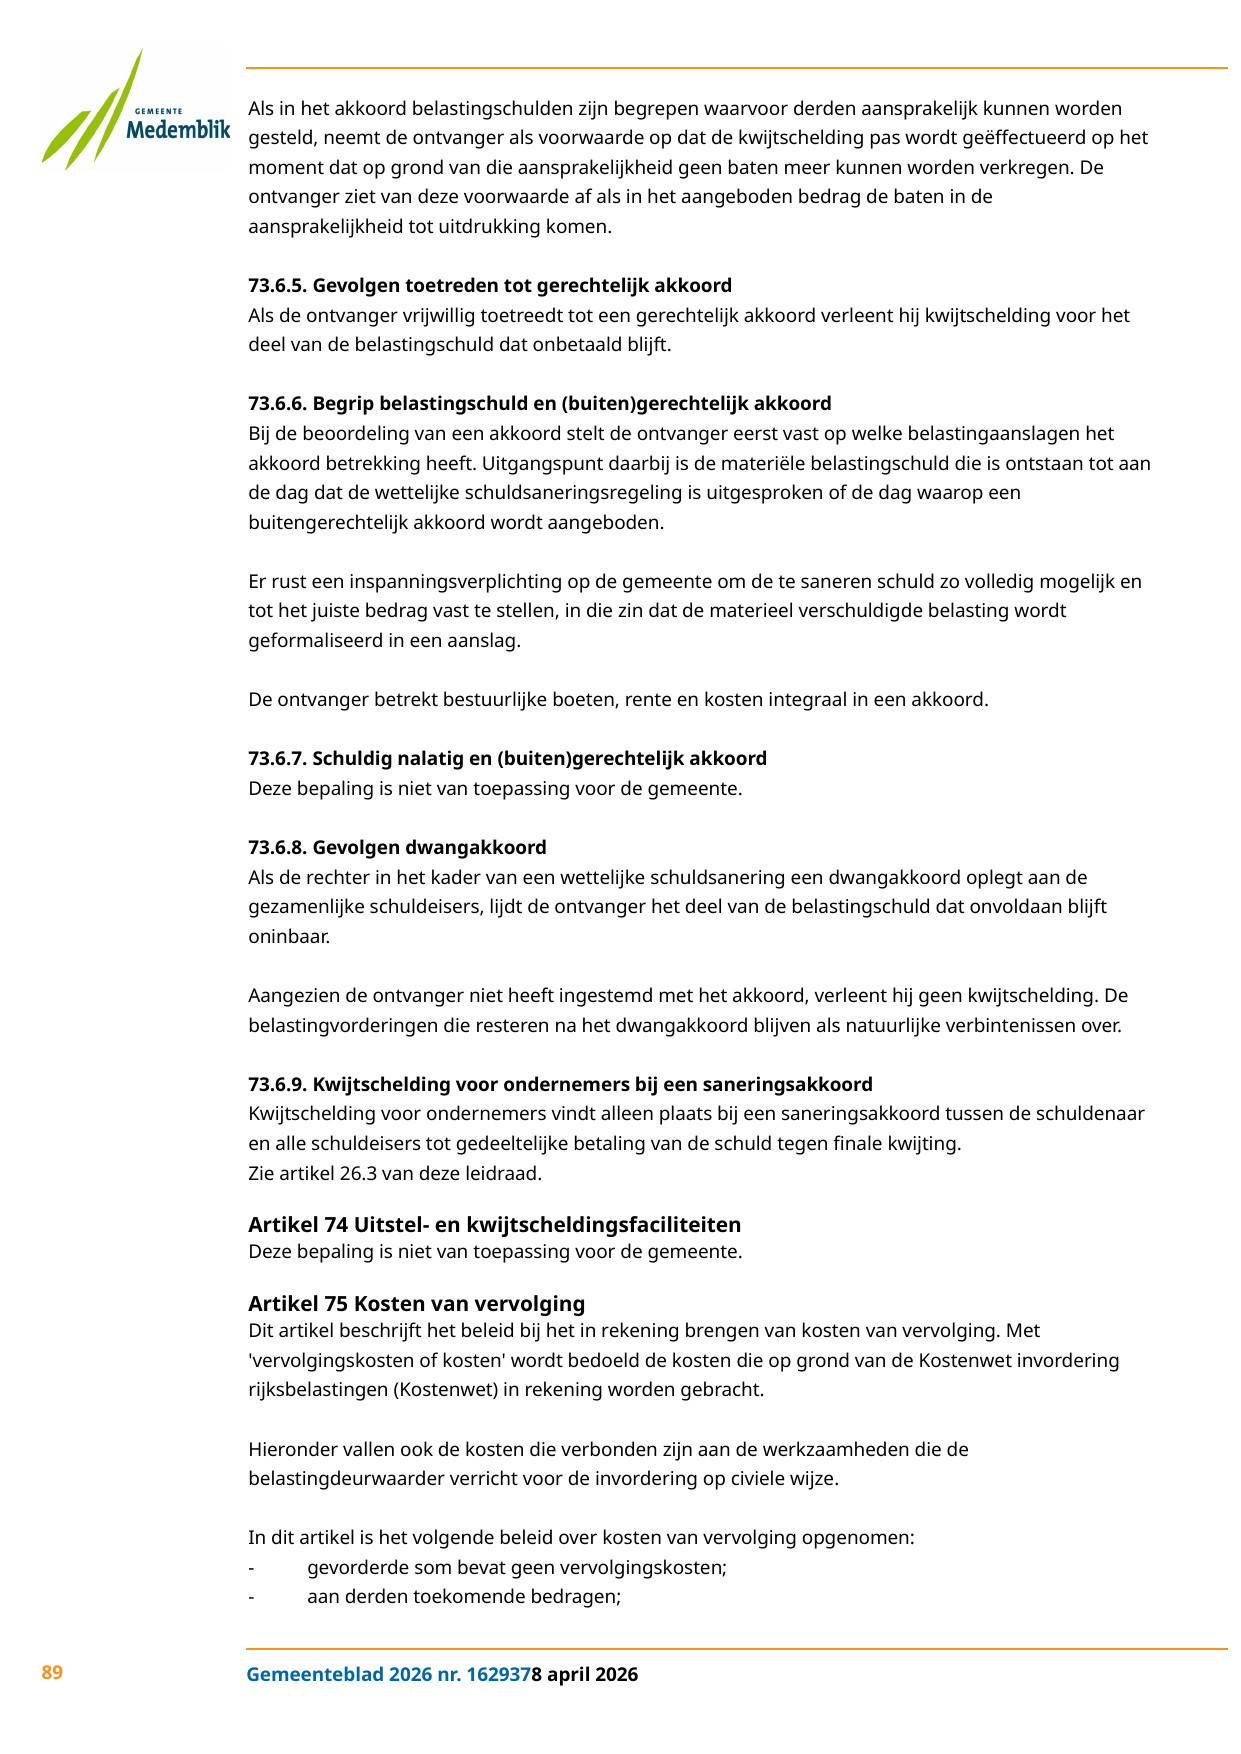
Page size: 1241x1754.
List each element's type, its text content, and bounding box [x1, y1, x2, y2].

text Dit artikel beschrijft het beleid bij het in rekening brengen van kosten van vervolging. Met 'vervolgingskosten of kosten' wordt bedoeld de kosten die op grond van de Kostenwet invordering rijksbelastingen (Kostenwet) in rekening worden gebracht. [248, 1317, 1152, 1402]
text Kwijtschelding voor ondernemers vindt alleen plaats bij een saneringsakkoord tussen de schuldenaar en alle schuldeisers tot gedeeltelijke betaling van de schuld tegen finale kwijting. [248, 1101, 1152, 1156]
text Als de ontvanger vrijwillig toetreedt tot een gerechtelijk akkoord verleent hij kwijtschelding voor het deel van de belastingschuld dat onbetaald blijft. [248, 302, 1152, 357]
text Artikel 74 Uitstel- en kwijtscheldingsfaciliteiten [248, 1210, 1152, 1239]
text Hieronder vallen ook de kosten die verbonden zijn aan de werkzaamheden die de belastingdeurwaarder verricht voor de invordering op civiele wijze. [248, 1436, 1152, 1491]
text 73.6.7. Schuldig nalatig en (buiten)gerechtelijk akkoord [248, 746, 1152, 771]
text 73.6.9. Kwijtschelding voor ondernemers bij een saneringsakkoord [248, 1071, 1152, 1097]
text Bij de beoordeling van een akkoord stelt de ontvanger eerst vast op welke belastingaanslagen het akkoord betrekking heeft. Uitgangspunt daarbij is de materiële belastingschuld die is ontstaan tot aan de dag dat de wettelijke schuldsaneringsregeling is uitgesproken of de dag waarop een buitengerechtelijk akkoord wordt aangeboden. [248, 420, 1152, 535]
text In dit artikel is het volgende beleid over kosten van vervolging opgenomen: [248, 1524, 1152, 1550]
text Er rust een inspanningsverplichting op de gemeente om de te saneren schuld zo volledig mogelijk en tot het juiste bedrag vast te stellen, in die zin dat de materieel verschuldigde belasting wordt geformaliseerd in een aanslag. [248, 568, 1152, 653]
list gevorderde som bevat geen vervolgingskosten; [248, 1554, 1152, 1580]
text Deze bepaling is niet van toepassing voor de gemeente. [248, 1239, 1152, 1264]
list aan derden toekomende bedragen; [248, 1584, 1152, 1609]
text Artikel 75 Kosten van vervolging [248, 1289, 1152, 1317]
picture [41, 47, 231, 172]
text 73.6.8. Gevolgen dwangakkoord [248, 834, 1152, 860]
text 73.6.6. Begrip belastingschuld en (buiten)gerechtelijk akkoord [248, 391, 1152, 416]
text De ontvanger betrekt bestuurlijke boeten, rente en kosten integraal in een akkoord. [248, 686, 1152, 712]
text Als de rechter in het kader van een wettelijke schuldsanering een dwangakkoord oplegt aan de gezamenlijke schuldeisers, lijdt de ontvanger het deel van de belastingschuld dat onvoldaan blijft oninbaar. [248, 864, 1152, 949]
text Deze bepaling is niet van toepassing voor de gemeente. [248, 775, 1152, 801]
text Als in het akkoord belastingschulden zijn begrepen waarvoor derden aansprakelijk kunnen worden gesteld, neemt de ontvanger als voorwaarde op dat de kwijtschelding pas wordt geëffectueerd op het moment dat op grond van die aansprakelijkheid geen baten meer kunnen worden verkregen. De ontvanger ziet van deze voorwaarde af als in het aangeboden bedrag de baten in de aansprakelijkheid tot uitdrukking komen. [248, 95, 1152, 239]
text Aangezien de ontvanger niet heeft ingestemd met het akkoord, verleent hij geen kwijtschelding. De belastingvorderingen die resteren na het dwangakkoord blijven als natuurlijke verbintenissen over. [248, 982, 1152, 1038]
text 73.6.5. Gevolgen toetreden tot gerechtelijk akkoord [248, 272, 1152, 298]
text Zie artikel 26.3 van deze leidraad. [248, 1160, 1152, 1186]
